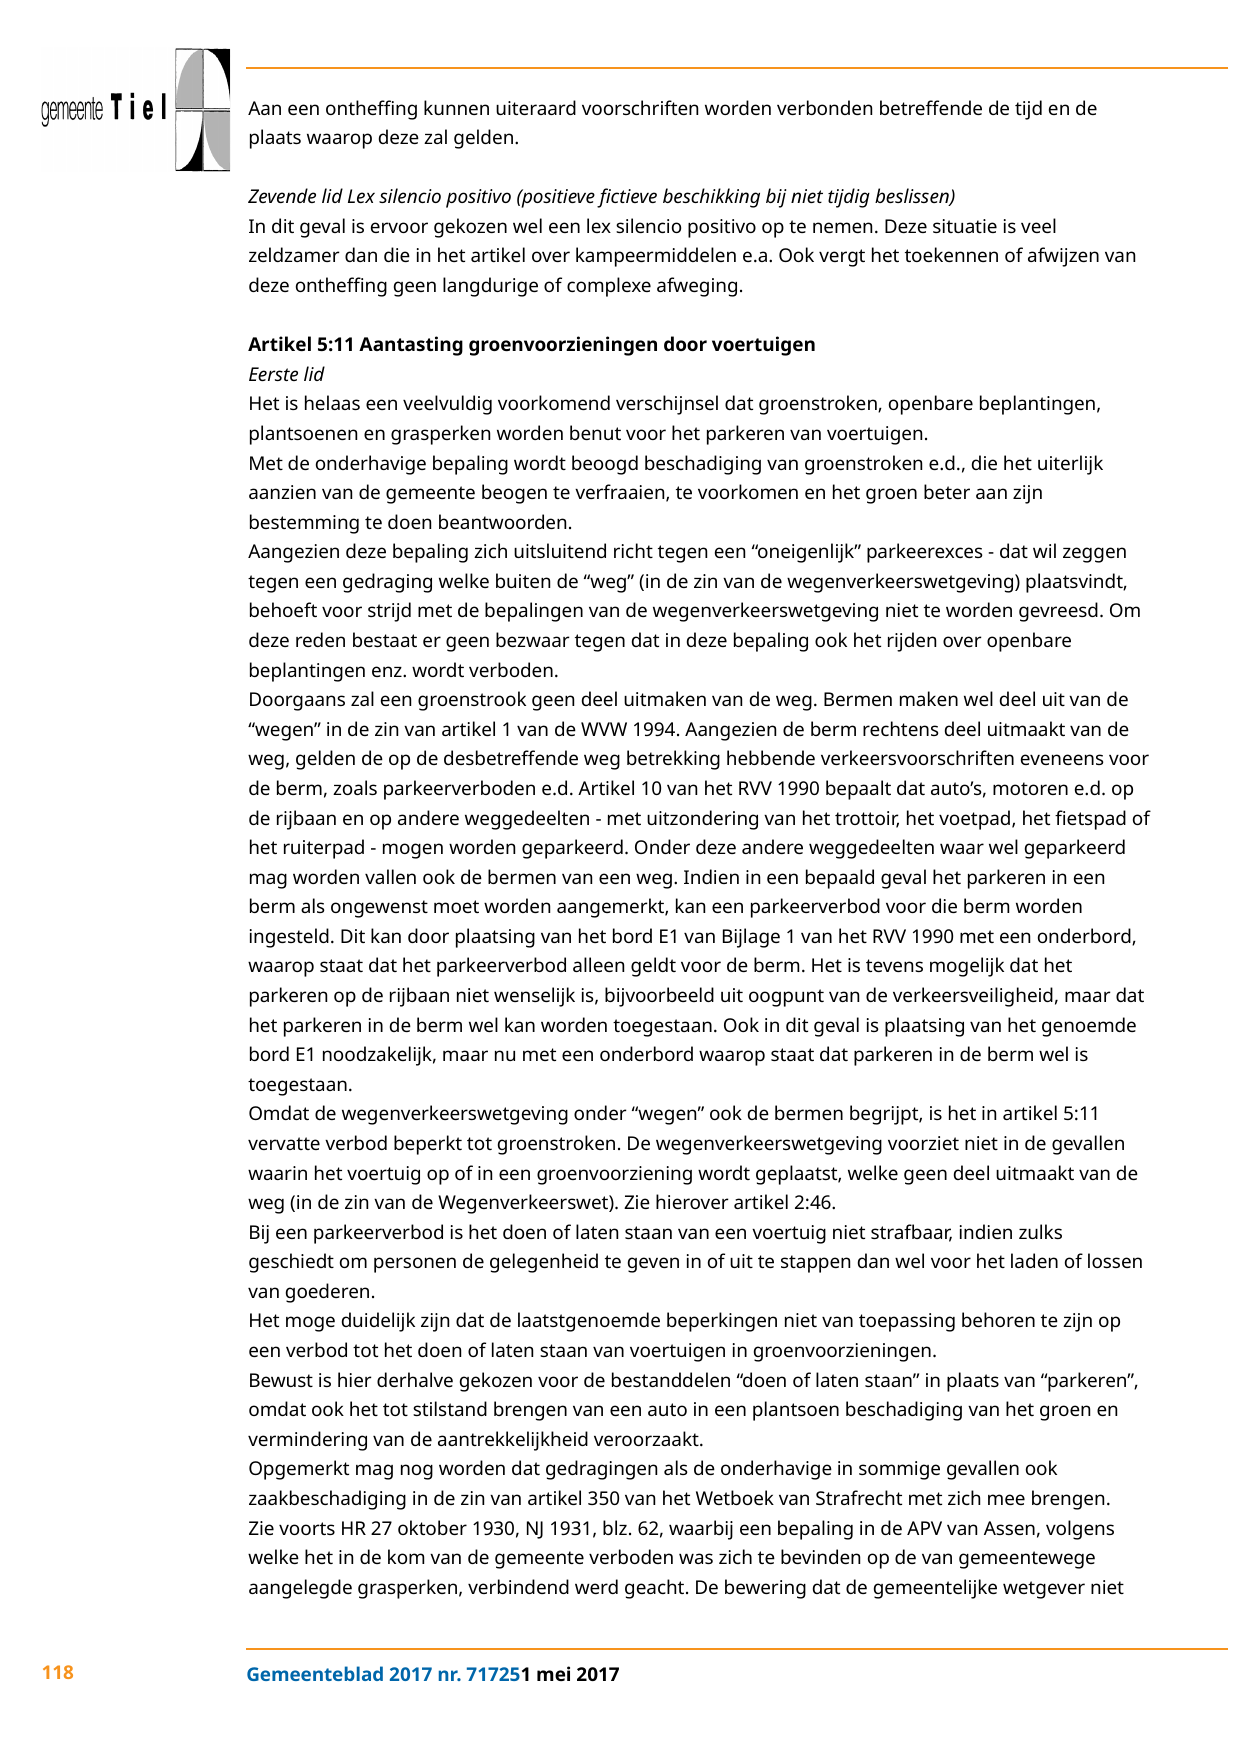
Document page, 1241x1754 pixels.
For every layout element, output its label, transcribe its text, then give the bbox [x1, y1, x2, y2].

text Eerste lid [248, 361, 1152, 387]
text Zie voorts HR 27 oktober 1930, NJ 1931, blz. 62, waarbij een bepaling in de APV van Assen, volgens welke het in de kom van de gemeente verboden was zich te bevinden op de van gemeentewege aangelegde grasperken, verbindend werd geacht. De bewering dat de gemeentelijke wetgever niet [248, 1515, 1152, 1600]
text Aangezien deze bepaling zich uitsluitend richt tegen een “oneigenlijk” parkeerexces - dat wil zeggen tegen een gedraging welke buiten de “weg” (in de zin van de wegenverkeerswetgeving) plaatsvindt, behoeft voor strijd met de bepalingen van de wegenverkeerswetgeving niet te worden gevreesd. Om deze reden bestaat er geen bezwaar tegen dat in deze bepaling ook het rijden over openbare beplantingen enz. wordt verboden. [248, 538, 1152, 683]
text Zevende lid Lex silencio positivo (positieve fictieve beschikking bij niet tijdig beslissen) [248, 183, 1152, 209]
text Opgemerkt mag nog worden dat gedragingen als de onderhavige in sommige gevallen ook zaakbeschadiging in de zin van artikel 350 van het Wetboek van Strafrecht met zich mee brengen. [248, 1456, 1152, 1511]
text Doorgaans zal een groenstrook geen deel uitmaken van de weg. Bermen maken wel deel uit van de “wegen” in de zin van artikel 1 van de WVW 1994. Aangezien de berm rechtens deel uitmaakt van de weg, gelden de op de desbetreffende weg betrekking hebbende verkeersvoorschriften eveneens voor de berm, zoals parkeerverboden e.d. Artikel 10 van het RVV 1990 bepaalt dat auto’s, motoren e.d. op de rijbaan en op andere weggedeelten - met uitzondering van het trottoir, het voetpad, het fietspad of het ruiterpad - mogen worden geparkeerd. Onder deze andere weggedeelten waar wel geparkeerd mag worden vallen ook de bermen van een weg. Indien in een bepaald geval het parkeren in een berm als ongewenst moet worden aangemerkt, kan een parkeerverbod voor die berm worden ingesteld. Dit kan door plaatsing van het bord E1 van Bijlage 1 van het RVV 1990 met een onderbord, waarop staat dat het parkeerverbod alleen geldt voor de berm. Het is tevens mogelijk dat het parkeren op de rijbaan niet wenselijk is, bijvoorbeeld uit oogpunt van de verkeersveiligheid, maar dat het parkeren in de berm wel kan worden toegestaan. Ook in dit geval is plaatsing van het genoemde bord E1 noodzakelijk, maar nu met een onderbord waarop staat dat parkeren in de berm wel is toegestaan. [248, 686, 1152, 1097]
text Aan een ontheffing kunnen uiteraard voorschriften worden verbonden betreffende de tijd en de plaats waarop deze zal gelden. [248, 95, 1152, 150]
text Het moge duidelijk zijn dat de laatstgenoemde beperkingen niet van toepassing behoren te zijn op een verbod tot het doen of laten staan van voertuigen in groenvoorzieningen. [248, 1308, 1152, 1363]
text Het is helaas een veelvuldig voorkomend verschijnsel dat groenstroken, openbare beplantingen, plantsoenen en grasperken worden benut voor het parkeren van voertuigen. [248, 391, 1152, 446]
text In dit geval is ervoor gekozen wel een lex silencio positivo op te nemen. Deze situatie is veel zeldzamer dan die in het artikel over kampeermiddelen e.a. Ook vergt het toekennen of afwijzen van deze ontheffing geen langdurige of complexe afweging. [248, 213, 1152, 298]
text Artikel 5:11 Aantasting groenvoorzieningen door voertuigen [248, 331, 1152, 357]
text Met de onderhavige bepaling wordt beoogd beschadiging van groenstroken e.d., die het uiterlijk aanzien van de gemeente beogen te verfraaien, te voorkomen en het groen beter aan zijn bestemming te doen beantwoorden. [248, 450, 1152, 535]
text Bewust is hier derhalve gekozen voor de bestanddelen “doen of laten staan” in plaats van “parkeren”, omdat ook het tot stilstand brengen van een auto in een plantsoen beschadiging van het groen en vermindering van de aantrekkelijkheid veroorzaakt. [248, 1367, 1152, 1452]
picture [41, 47, 231, 172]
text Bij een parkeerverbod is het doen of laten staan van een voertuig niet strafbaar, indien zulks geschiedt om personen de gelegenheid te geven in of uit te stappen dan wel voor het laden of lossen van goederen. [248, 1219, 1152, 1304]
text Omdat de wegenverkeerswetgeving onder “wegen” ook de bermen begrijpt, is het in artikel 5:11 vervatte verbod beperkt tot groenstroken. De wegenverkeerswetgeving voorziet niet in de gevallen waarin het voertuig op of in een groenvoorziening wordt geplaatst, welke geen deel uitmaakt van de weg (in de zin van de Wegenverkeerswet). Zie hierover artikel 2:46. [248, 1101, 1152, 1215]
